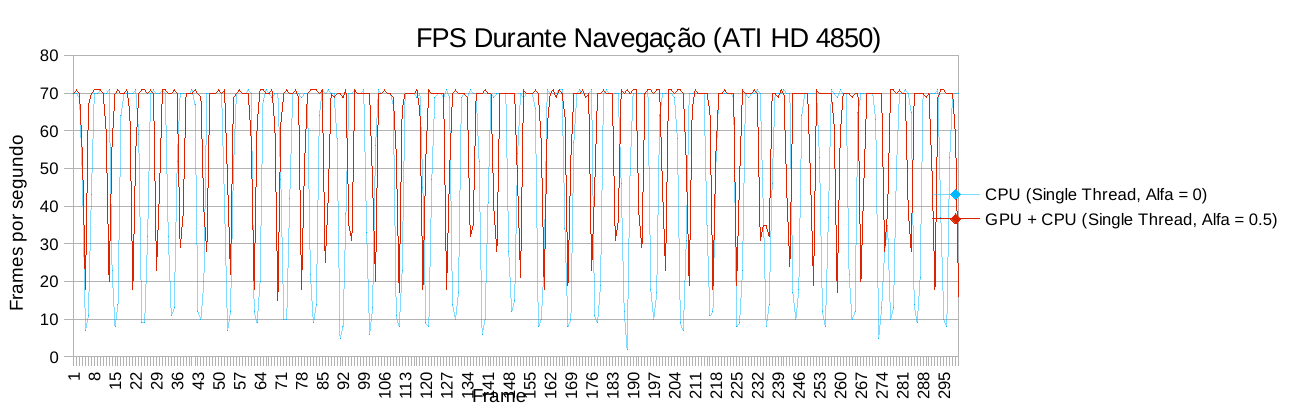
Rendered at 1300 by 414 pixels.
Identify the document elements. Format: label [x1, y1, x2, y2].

chart [0, 0, 1298, 413]
